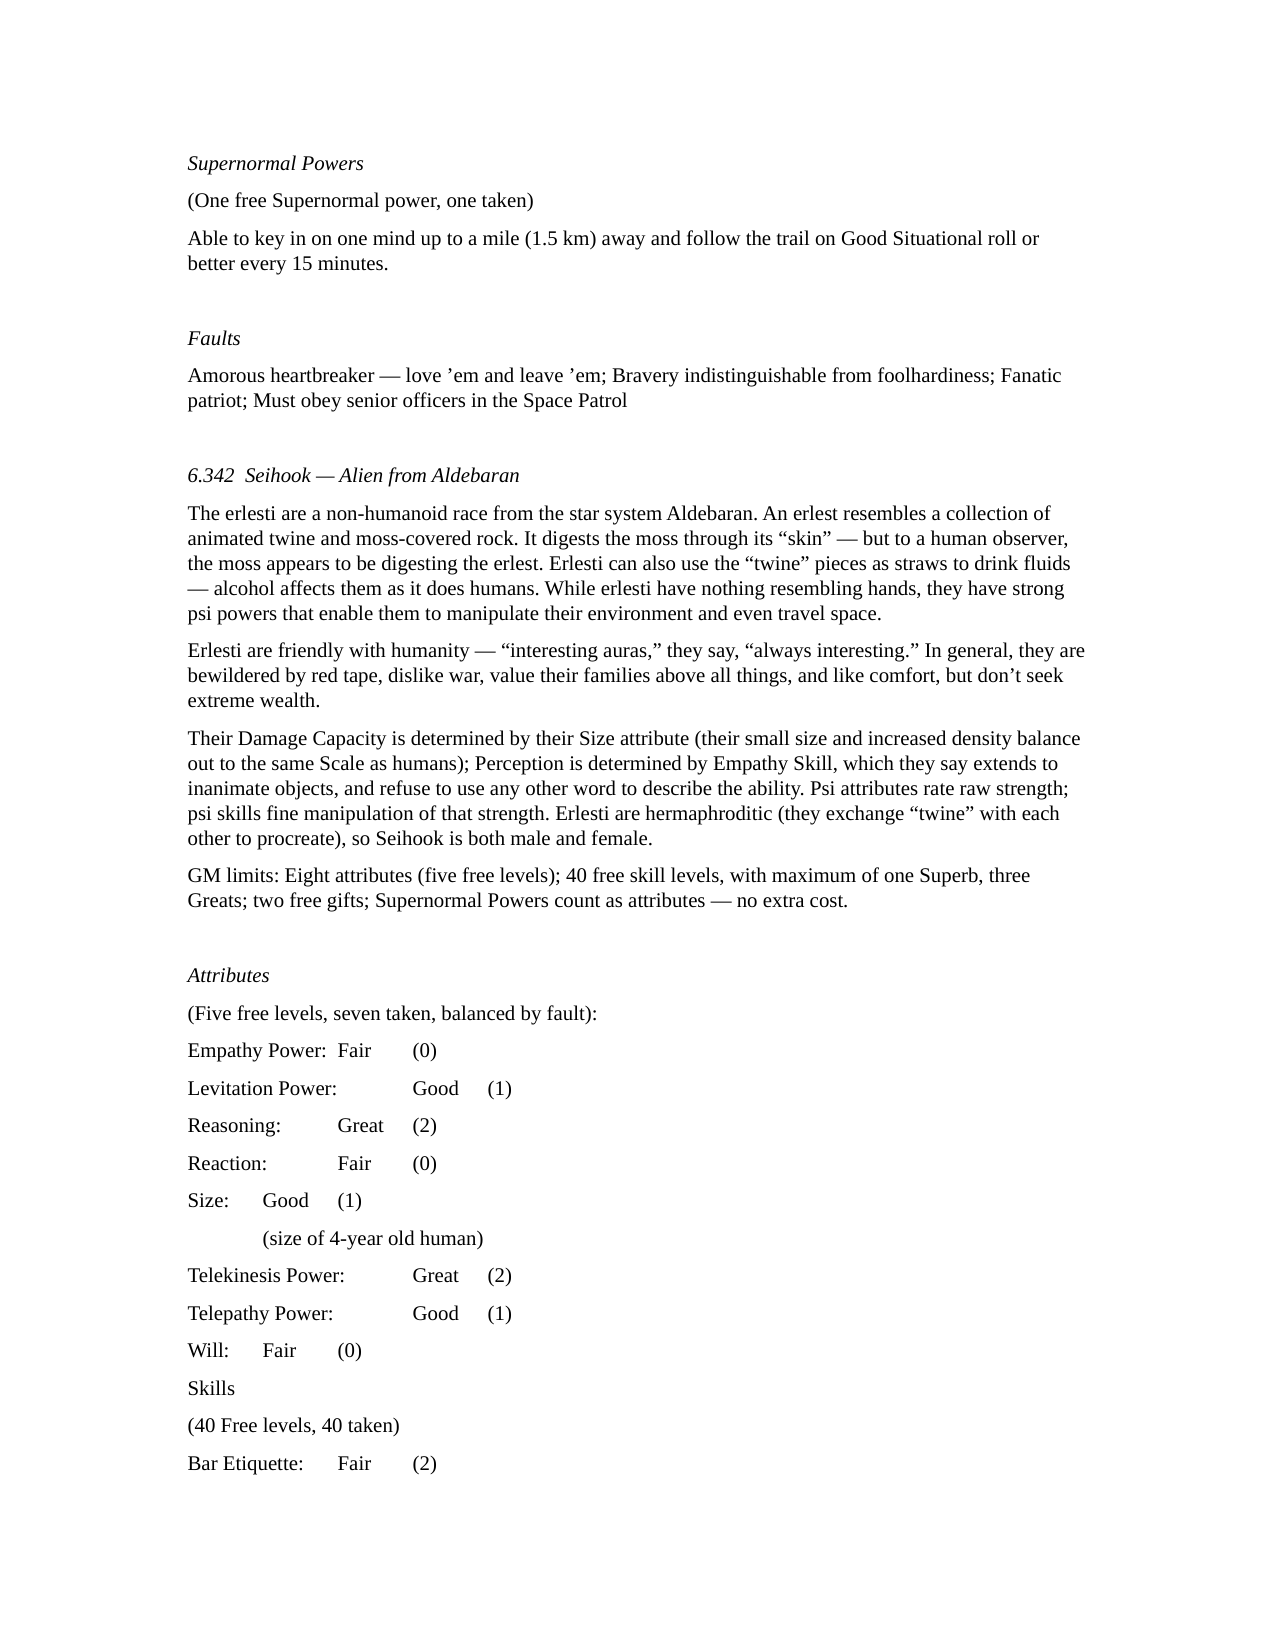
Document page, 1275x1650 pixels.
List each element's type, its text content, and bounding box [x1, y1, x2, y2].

text (Five free levels, seven taken, balanced by fault): [187, 1000, 1087, 1025]
text Empathy Power: Fair (0) [187, 1037, 1087, 1062]
text (One free Supernormal power, one taken) [187, 187, 1087, 212]
text (size of 4-year old human) [187, 1225, 1087, 1250]
text Their Damage Capacity is determined by their Size attribute (their small size and increased density balance out to the same Scale as humans); Perception is determined by Empathy Skill, which they say extends to inanimate objects, and refuse to use any other word to describe the ability. Psi attributes rate raw strength; psi skills fine manipulation of that strength. Erlesti are hermaphroditic (they exchange “twine” with each other to procreate), so Seihook is both male and female. [187, 725, 1087, 850]
text Telepathy Power: Good (1) [187, 1300, 1087, 1325]
text Amorous heartbreaker — love ’em and leave ’em; Bravery indistinguishable from foolhardiness; Fanatic patriot; Must obey senior officers in the Space Patrol [187, 362, 1087, 412]
text Levitation Power: Good (1) [187, 1075, 1087, 1100]
text The erlesti are a non-humanoid race from the star system Aldebaran. An erlest resembles a collection of animated twine and moss-covered rock. It digests the moss through its “skin” — but to a human observer, the moss appears to be digesting the erlest. Erlesti can also use the “twine” pieces as straws to drink fluids — alcohol affects them as it does humans. While erlesti have nothing resembling hands, they have strong psi powers that enable them to manipulate their environment and even travel space. [187, 500, 1087, 625]
text 6.342 Seihook — Alien from Aldebaran [187, 462, 1087, 487]
text Reaction: Fair (0) [187, 1150, 1087, 1175]
text Will: Fair (0) [187, 1337, 1087, 1362]
text Able to key in on one mind up to a mile (1.5 km) away and follow the trail on Good Situational roll or better every 15 minutes. [187, 225, 1087, 275]
text Faults [187, 325, 1087, 350]
text Telekinesis Power: Great (2) [187, 1262, 1087, 1287]
text GM limits: Eight attributes (five free levels); 40 free skill levels, with maximum of one Superb, three Greats; two free gifts; Supernormal Powers count as attributes — no extra cost. [187, 862, 1087, 912]
text Supernormal Powers [187, 150, 1087, 175]
text Reasoning: Great (2) [187, 1112, 1087, 1137]
text Size: Good (1) [187, 1187, 1087, 1212]
text Attributes [187, 962, 1087, 987]
text Erlesti are friendly with humanity — “interesting auras,” they say, “always interesting.” In general, they are bewildered by red tape, dislike war, value their families above all things, and like comfort, but don’t seek extreme wealth. [187, 637, 1087, 712]
text Bar Etiquette: Fair (2) [187, 1450, 1087, 1475]
text (40 Free levels, 40 taken) [187, 1412, 1087, 1437]
text Skills [187, 1375, 1087, 1400]
